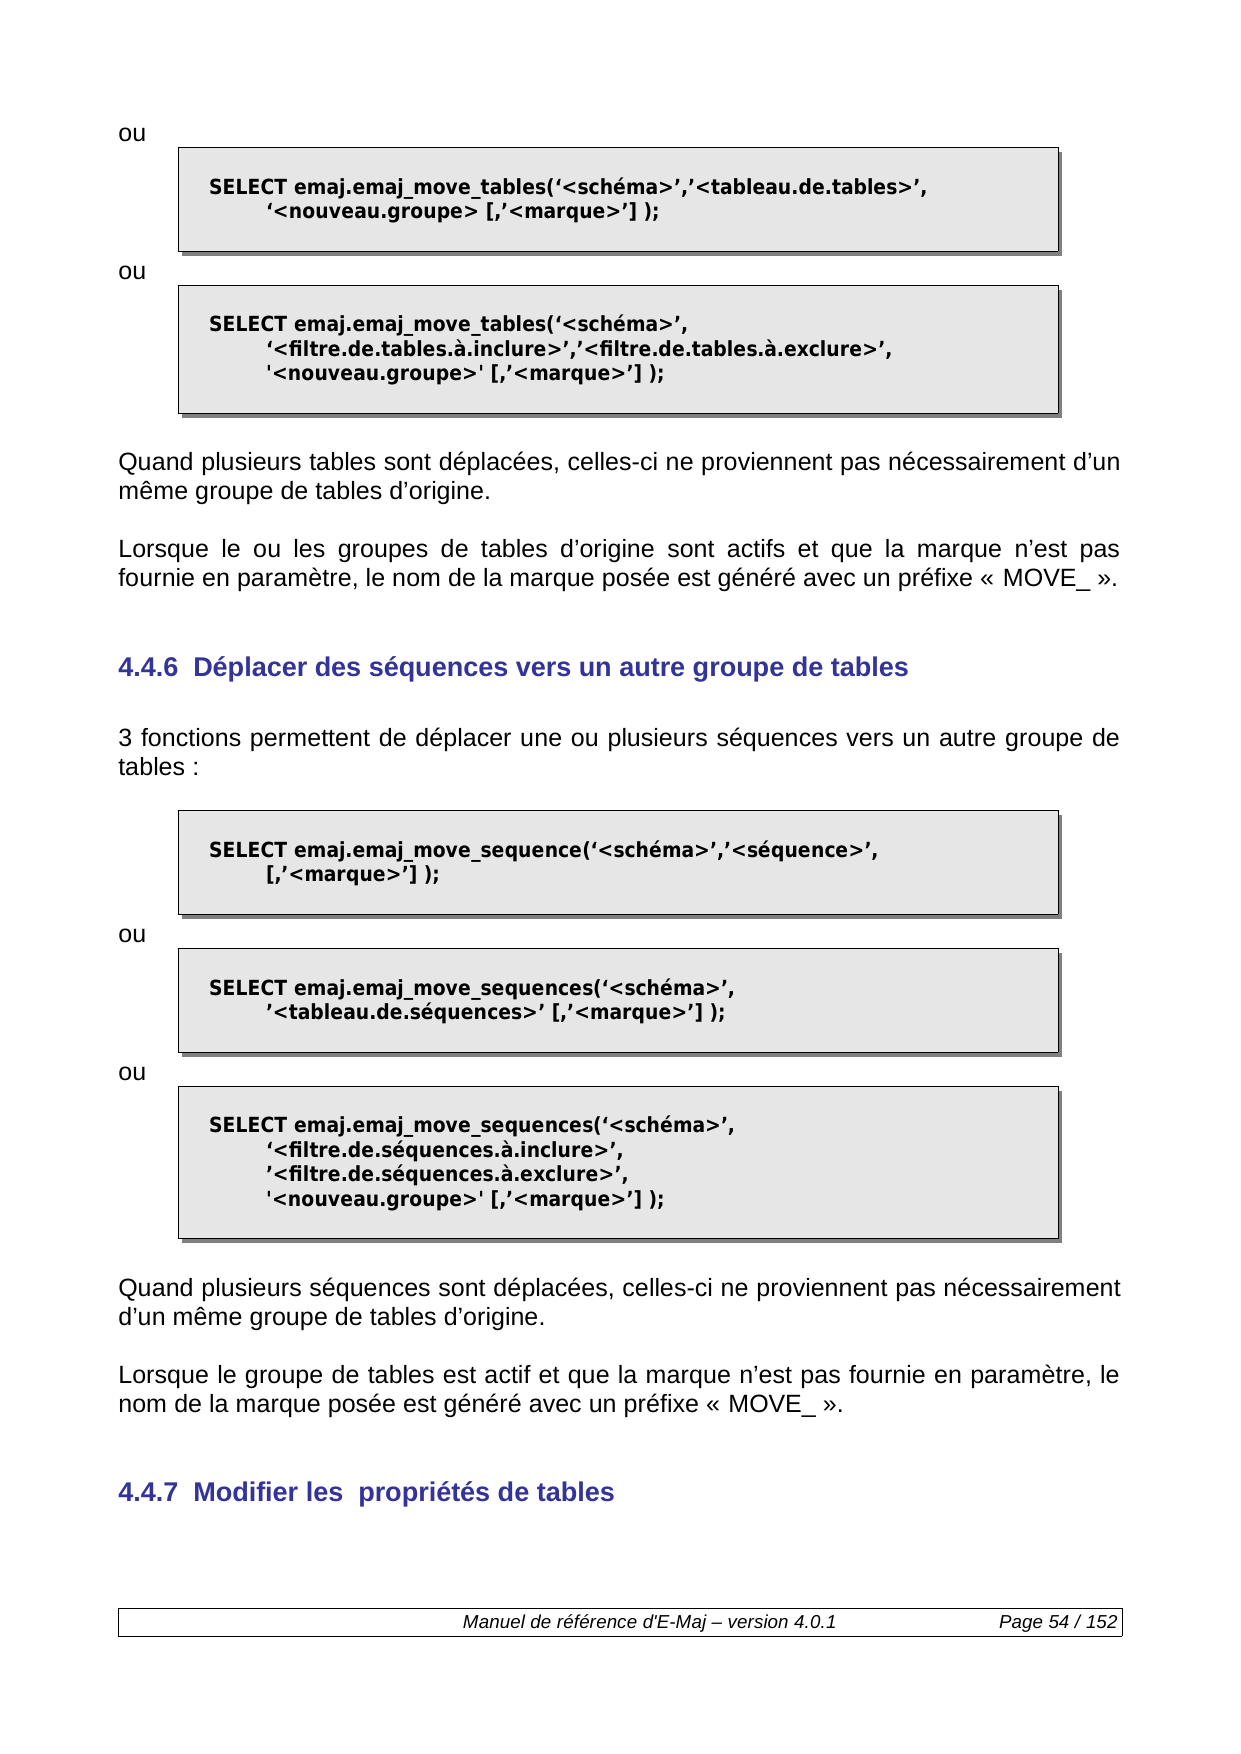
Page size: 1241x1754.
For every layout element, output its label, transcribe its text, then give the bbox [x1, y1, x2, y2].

text SELECT emaj.emaj_move_tables(‘<schéma>’, [179, 309, 1058, 334]
text ou [118, 919, 1122, 948]
text ‘<nouveau.groupe> [,’<marque>’] ); [179, 196, 1058, 221]
text ’<filtre.de.séquences.à.exclure>’, [179, 1159, 1058, 1184]
text SELECT emaj.emaj_move_tables(‘<schéma>’,’<tableau.de.tables>’, [179, 172, 1058, 196]
text [,’<marque>’] ); [179, 859, 1058, 884]
text Quand plusieurs séquences sont déplacées, celles-ci ne proviennent pas nécessairement d’un même groupe de tables d’origine. [118, 1272, 1122, 1331]
text '<nouveau.groupe>' [,’<marque>’] ); [179, 1184, 1058, 1208]
text ’<tableau.de.séquences>’ [,’<marque>’] ); [179, 997, 1058, 1021]
text ou [118, 1057, 1122, 1086]
text SELECT emaj.emaj_move_sequences(‘<schéma>’, [179, 1110, 1058, 1135]
text ‘<filtre.de.tables.à.inclure>’,’<filtre.de.tables.à.exclure>’, [179, 334, 1058, 358]
text 3 fonctions permettent de déplacer une ou plusieurs séquences vers un autre groupe de tables : [118, 723, 1122, 781]
text ‘<filtre.de.séquences.à.inclure>’, [179, 1135, 1058, 1159]
text ou [118, 256, 1122, 285]
text Quand plusieurs tables sont déplacées, celles-ci ne proviennent pas nécessairement d’un même groupe de tables d’origine. [118, 447, 1122, 505]
subtitle Déplacer des séquences vers un autre groupe de tables [118, 651, 1122, 682]
text SELECT emaj.emaj_move_sequence(‘<schéma>’,’<séquence>’, [179, 835, 1058, 859]
subtitle Modifier les propriétés de tables [118, 1476, 1122, 1507]
text SELECT emaj.emaj_move_sequences(‘<schéma>’, [179, 972, 1058, 997]
text Lorsque le groupe de tables est actif et que la marque n’est pas fournie en paramètre, le nom de la marque posée est généré avec un préfixe « MOVE_ ». [118, 1359, 1122, 1418]
text '<nouveau.groupe>' [,’<marque>’] ); [179, 358, 1058, 383]
text ou [118, 118, 1122, 147]
text Lorsque le ou les groupes de tables d’origine sont actifs et que la marque n’est pas fournie en paramètre, le nom de la marque posée est généré avec un préfixe « MOVE_ ». [118, 534, 1122, 592]
